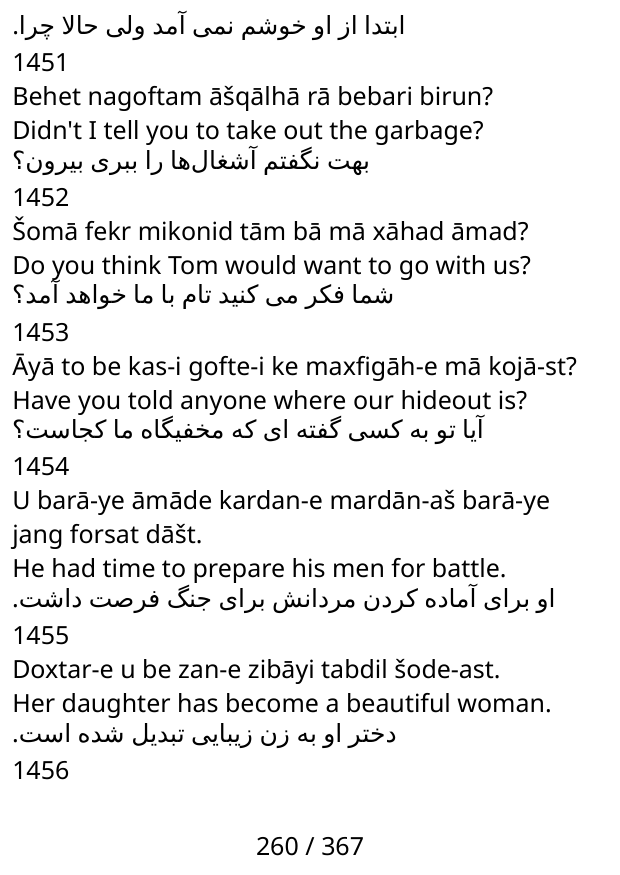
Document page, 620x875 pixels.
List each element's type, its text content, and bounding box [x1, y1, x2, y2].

text 1452 [12, 179, 607, 213]
text شما فکر می کنید تام با ما خواهد آمد؟ [12, 282, 607, 314]
text دختر او به زن زیبایی تبدیل شده است. [12, 720, 607, 753]
text ابتدا از او خوشم نمی آمد ولی حالا چرا. [12, 12, 607, 44]
text 1453 [12, 314, 607, 348]
text بهت نگفتم آشغال‌ها را ببری بیرون؟ [12, 147, 607, 179]
text Āyā to be kas-i gofte-i ke maxfigāh-e mā kojā-st? [12, 348, 607, 382]
text او برای آماده کردن مردانش برای جنگ فرصت داشت. [12, 585, 607, 618]
text Have you told anyone where our hideout is? [12, 382, 607, 416]
text Šomā fekr mi‌konid tām bā mā xāhad āmad? [12, 213, 607, 247]
text 1454 [12, 449, 607, 483]
text He had time to prepare his men for battle. [12, 551, 607, 585]
text Didn't I tell you to take out the garbage? [12, 113, 607, 147]
text Her daughter has become a beautiful woman. [12, 686, 607, 720]
text 1455 [12, 618, 607, 652]
text آیا تو به کسی گفته ای که مخفیگاه ما کجاست؟ [12, 416, 607, 449]
text Do you think Tom would want to go with us? [12, 247, 607, 282]
text 1451 [12, 44, 607, 79]
text U barā-ye āmāde kardan-e mardān-aš barā-ye jang forsat dāšt. [12, 483, 607, 551]
text Doxtar-e u be zan-e zibāyi tabdil šode-ast. [12, 652, 607, 686]
text 1456 [12, 753, 607, 787]
text Behet nagoftam āšqāl‌hā rā bebari birun? [12, 79, 607, 113]
